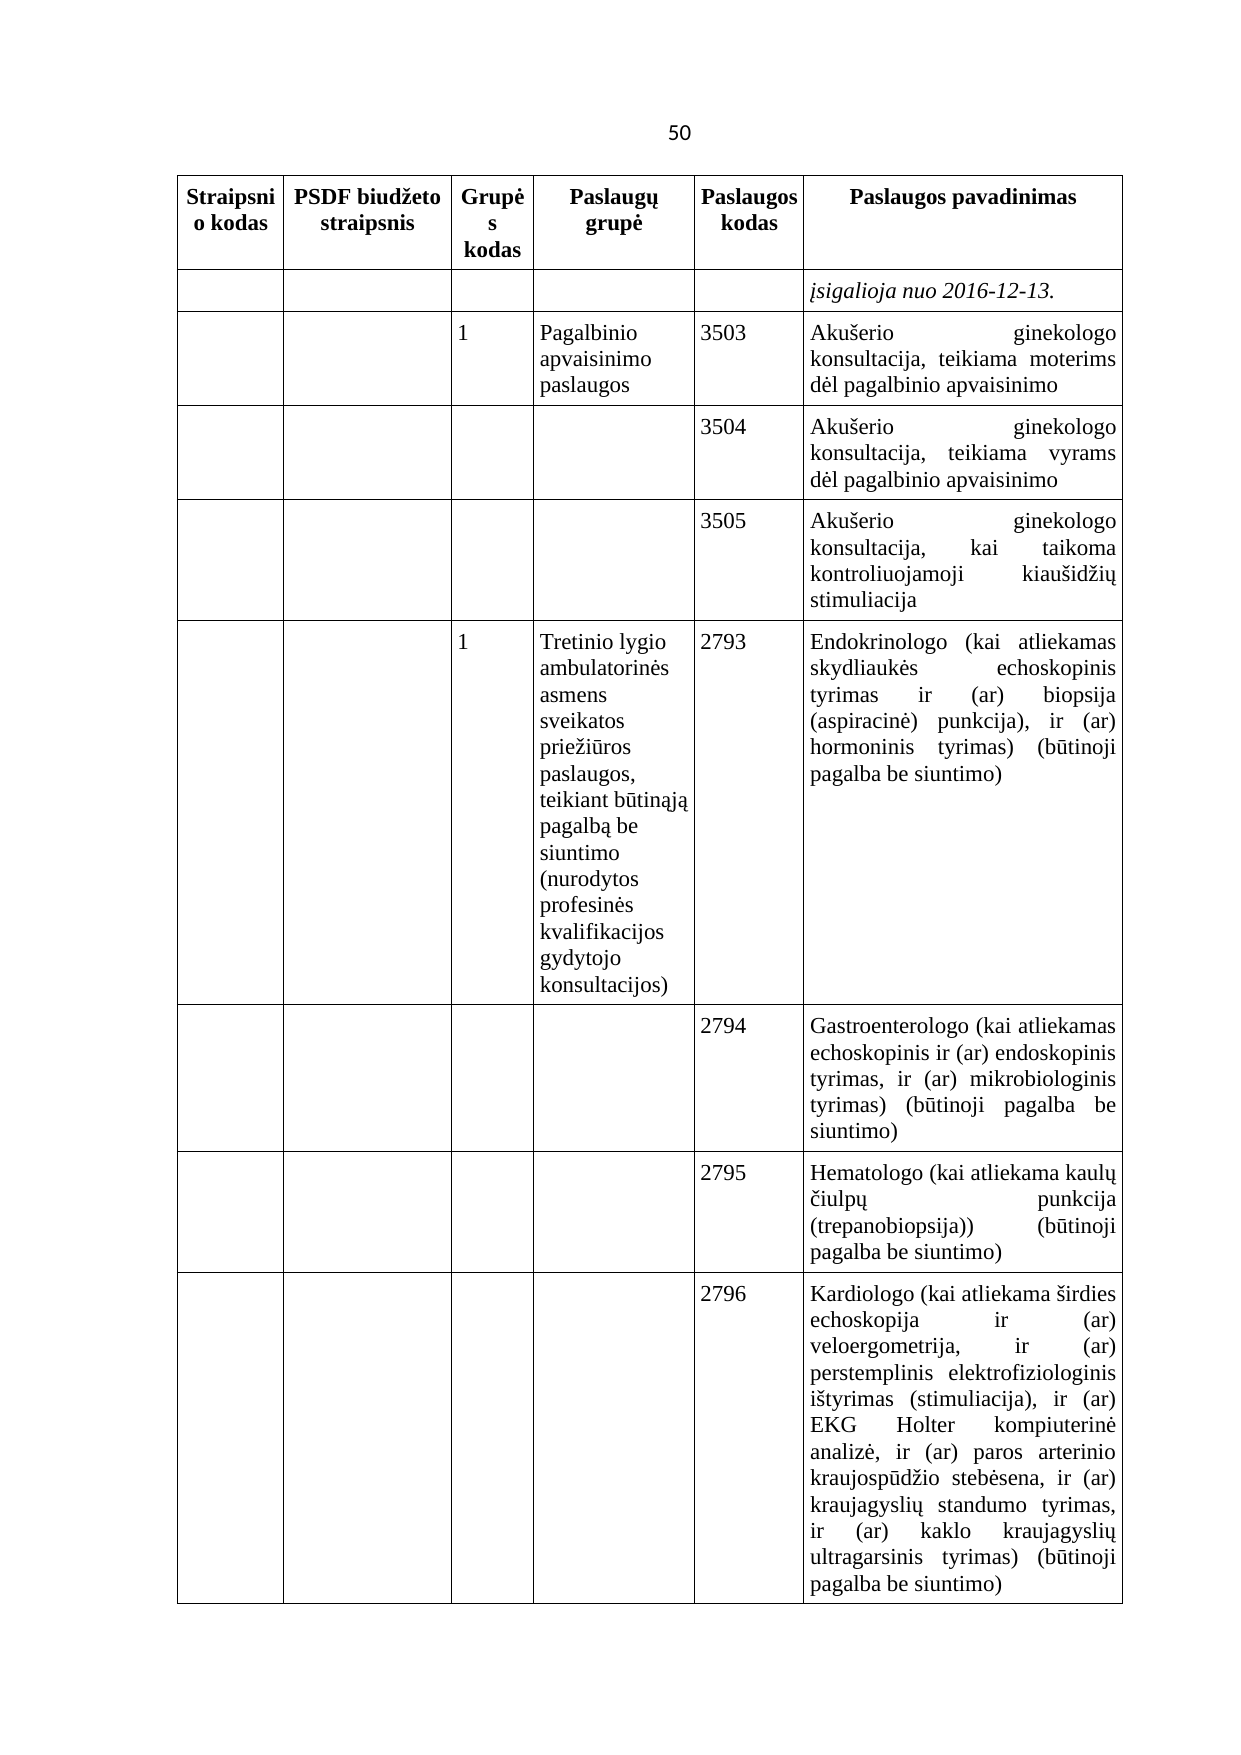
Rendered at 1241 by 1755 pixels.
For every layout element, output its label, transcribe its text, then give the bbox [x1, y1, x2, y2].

table_cell Akušerio ginekologo konsultacija, teikiama vyrams dėl pagalbinio apvaisinimo [804, 406, 1122, 499]
table_cell [178, 312, 283, 405]
table_cell Pagalbinio apvaisinimo paslaugos [534, 312, 694, 405]
table_cell 2793 [695, 621, 803, 1004]
table_cell [284, 621, 451, 1004]
table_cell Akušerio ginekologo konsultacija, kai taikoma kontroliuojamoji kiaušidžių stimuliacija [804, 500, 1122, 620]
table_cell [534, 1152, 694, 1272]
table_header Grupės kodas [452, 176, 533, 269]
table_header Paslaugos pavadinimas [804, 176, 1122, 269]
table_cell 3505 [695, 500, 803, 620]
table_cell Tretinio lygio ambulatorinės asmens sveikatos priežiūros paslaugos, teikiant būtinąją pagalbą be siuntimo (nurodytos profesinės kvalifikacijos gydytojo konsultacijos) [534, 621, 694, 1004]
table_cell [178, 1152, 283, 1272]
table_cell 1 [452, 312, 533, 405]
table_cell [178, 270, 283, 311]
table_cell [178, 1273, 283, 1603]
table_cell 2795 [695, 1152, 803, 1272]
table_header Paslaugos kodas [695, 176, 803, 269]
table_cell [452, 1005, 533, 1151]
table_cell [534, 406, 694, 499]
table_cell Akušerio ginekologo konsultacija, teikiama moterims dėl pagalbinio apvaisinimo [804, 312, 1122, 405]
table_header PSDF biudžeto straipsnis [284, 176, 451, 269]
table_cell [534, 1273, 694, 1603]
table_cell Hematologo (kai atliekama kaulų čiulpų punkcija (trepanobiopsija)) (būtinoji pagalba be siuntimo) [804, 1152, 1122, 1272]
table_header Paslaugų grupė [534, 176, 694, 269]
table_cell [534, 270, 694, 311]
table_header Straipsnio kodas [178, 176, 283, 269]
table_cell įsigalioja nuo 2016-12-13. [804, 270, 1122, 311]
table_cell [284, 1005, 451, 1151]
table_cell [452, 1152, 533, 1272]
table_cell [452, 1273, 533, 1603]
table_cell 3504 [695, 406, 803, 499]
table_cell [534, 1005, 694, 1151]
table_cell [284, 1152, 451, 1272]
table_cell [534, 500, 694, 620]
table_cell [178, 1005, 283, 1151]
table_cell [284, 1273, 451, 1603]
table_cell [284, 312, 451, 405]
table_cell 3503 [695, 312, 803, 405]
table_cell [284, 406, 451, 499]
table_cell [178, 500, 283, 620]
table_cell Gastroenterologo (kai atliekamas echoskopinis ir (ar) endoskopinis tyrimas, ir (ar) mikrobiologinis tyrimas) (būtinoji pagalba be siuntimo) [804, 1005, 1122, 1151]
table_cell [452, 406, 533, 499]
table_cell 2796 [695, 1273, 803, 1603]
table_cell [284, 270, 451, 311]
table_cell [178, 621, 283, 1004]
table_cell [452, 270, 533, 311]
table_cell [695, 270, 803, 311]
table_cell Kardiologo (kai atliekama širdies echoskopija ir (ar) veloergometrija, ir (ar) perstemplinis elektrofiziologinis ištyrimas (stimuliacija), ir (ar) EKG Holter kompiuterinė analizė, ir (ar) paros arterinio kraujospūdžio stebėsena, ir (ar) kraujagyslių standumo tyrimas, ir (ar) kaklo kraujagyslių ultragarsinis tyrimas) (būtinoji pagalba be siuntimo) [804, 1273, 1122, 1603]
table_cell [284, 500, 451, 620]
table_cell Endokrinologo (kai atliekamas skydliaukės echoskopinis tyrimas ir (ar) biopsija (aspiracinė) punkcija), ir (ar) hormoninis tyrimas) (būtinoji pagalba be siuntimo) [804, 621, 1122, 1004]
table_cell 2794 [695, 1005, 803, 1151]
table_cell 1 [452, 621, 533, 1004]
table_cell [178, 406, 283, 499]
table_cell [452, 500, 533, 620]
